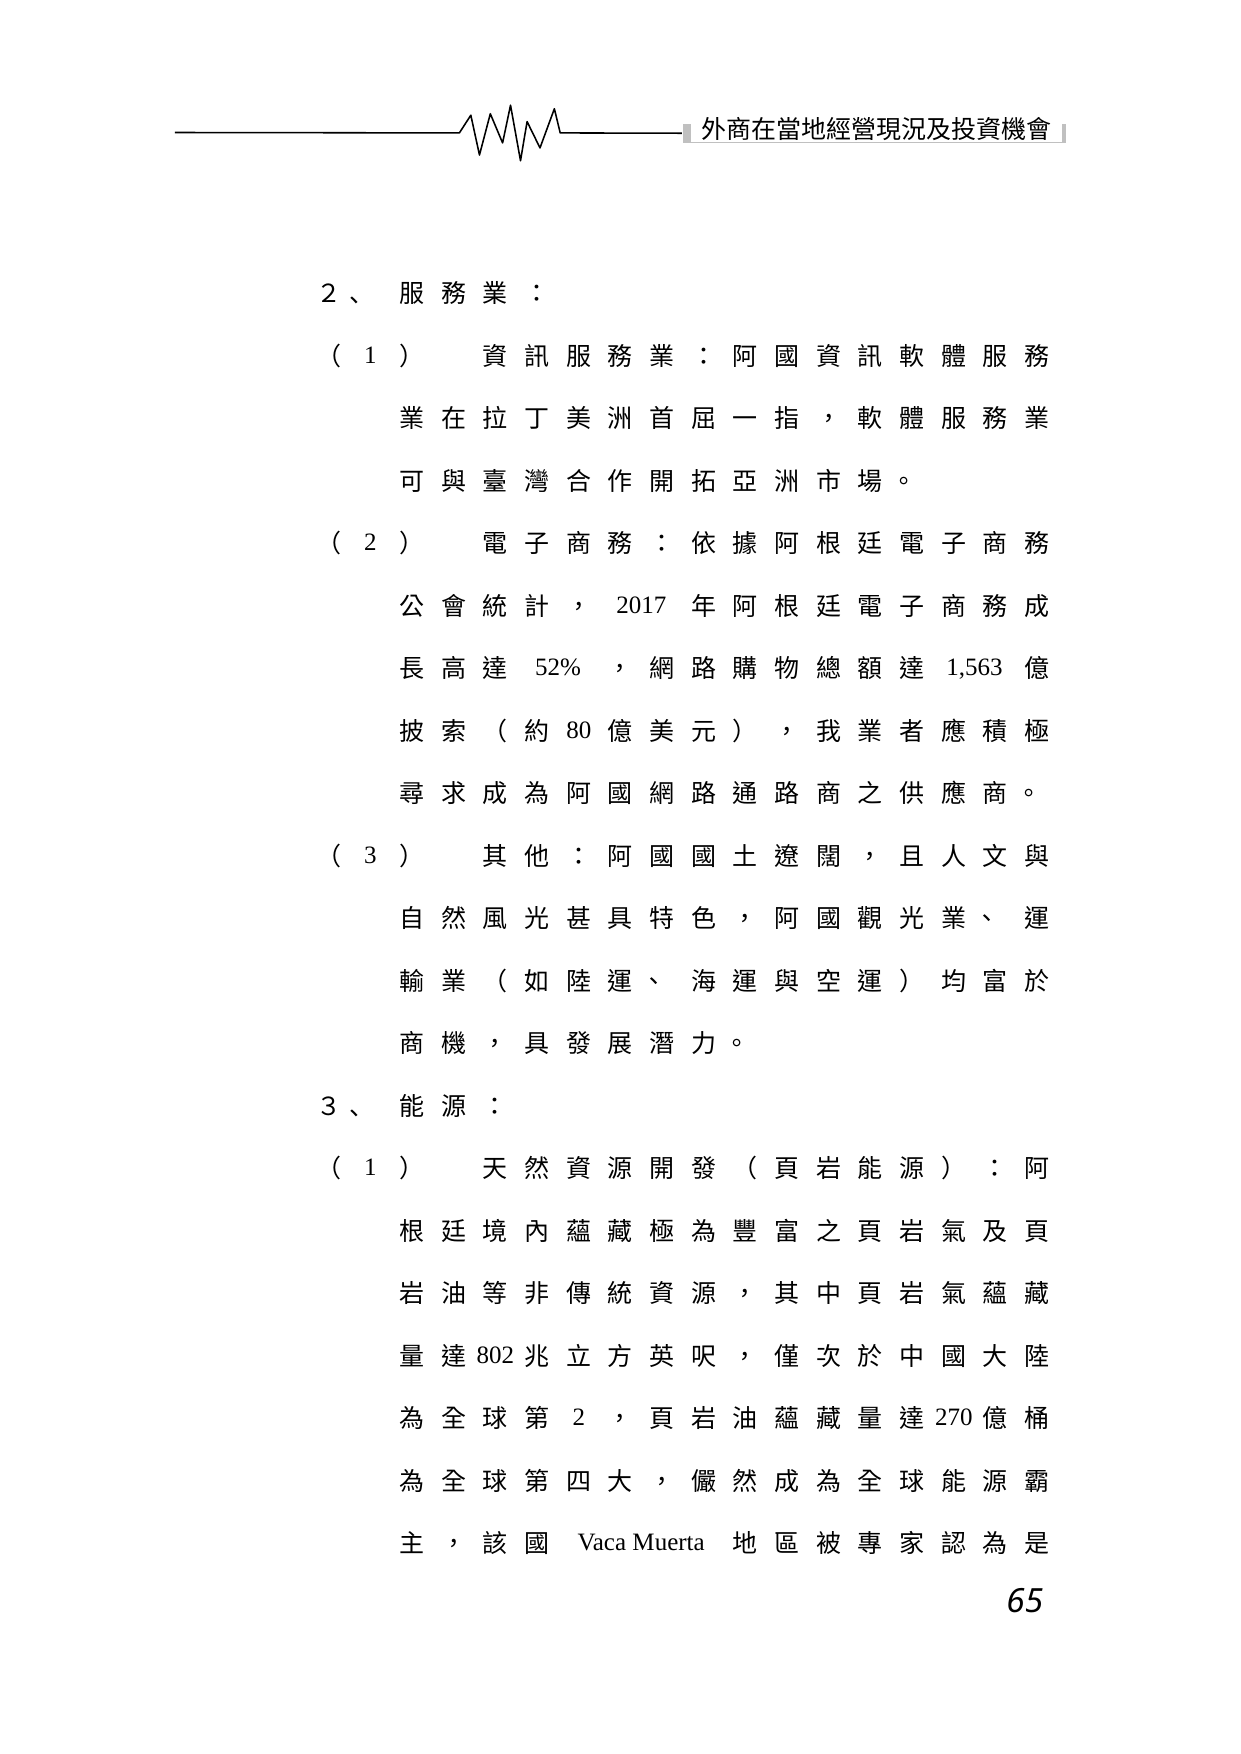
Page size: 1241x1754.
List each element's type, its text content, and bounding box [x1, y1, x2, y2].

text ２、服務業： [281, 250, 1058, 313]
text （3） 其他：阿國國土遼闊，且人文與自然風光甚具特色，阿國觀光業、運輸業（如陸運、海運與空運）均富於商機，具發展潛力。 [306, 813, 1058, 1063]
text （1） 天然資源開發（頁岩能源）：阿根廷境內蘊藏極為豐富之頁岩氣及頁岩油等非傳統資源，其中頁岩氣蘊藏量達802兆立方英呎，僅次於中國大陸為全球第2，頁岩油蘊藏量達270億桶為全球第四大，儼然成為全球能源霸主，該國Vaca Muerta地區被專家認為是 [306, 1125, 1058, 1563]
text ３、能源： [281, 1063, 1058, 1125]
text （2） 電子商務：依據阿根廷電子商務公會統計，2017年阿根廷電子商務成長高達52%，網路購物總額達1,563億披索（約80億美元），我業者應積極尋求成為阿國網路通路商之供應商。 [306, 500, 1058, 813]
text （1） 資訊服務業：阿國資訊軟體服務業在拉丁美洲首屈一指，軟體服務業可與臺灣合作開拓亞洲市場。 [306, 313, 1058, 500]
